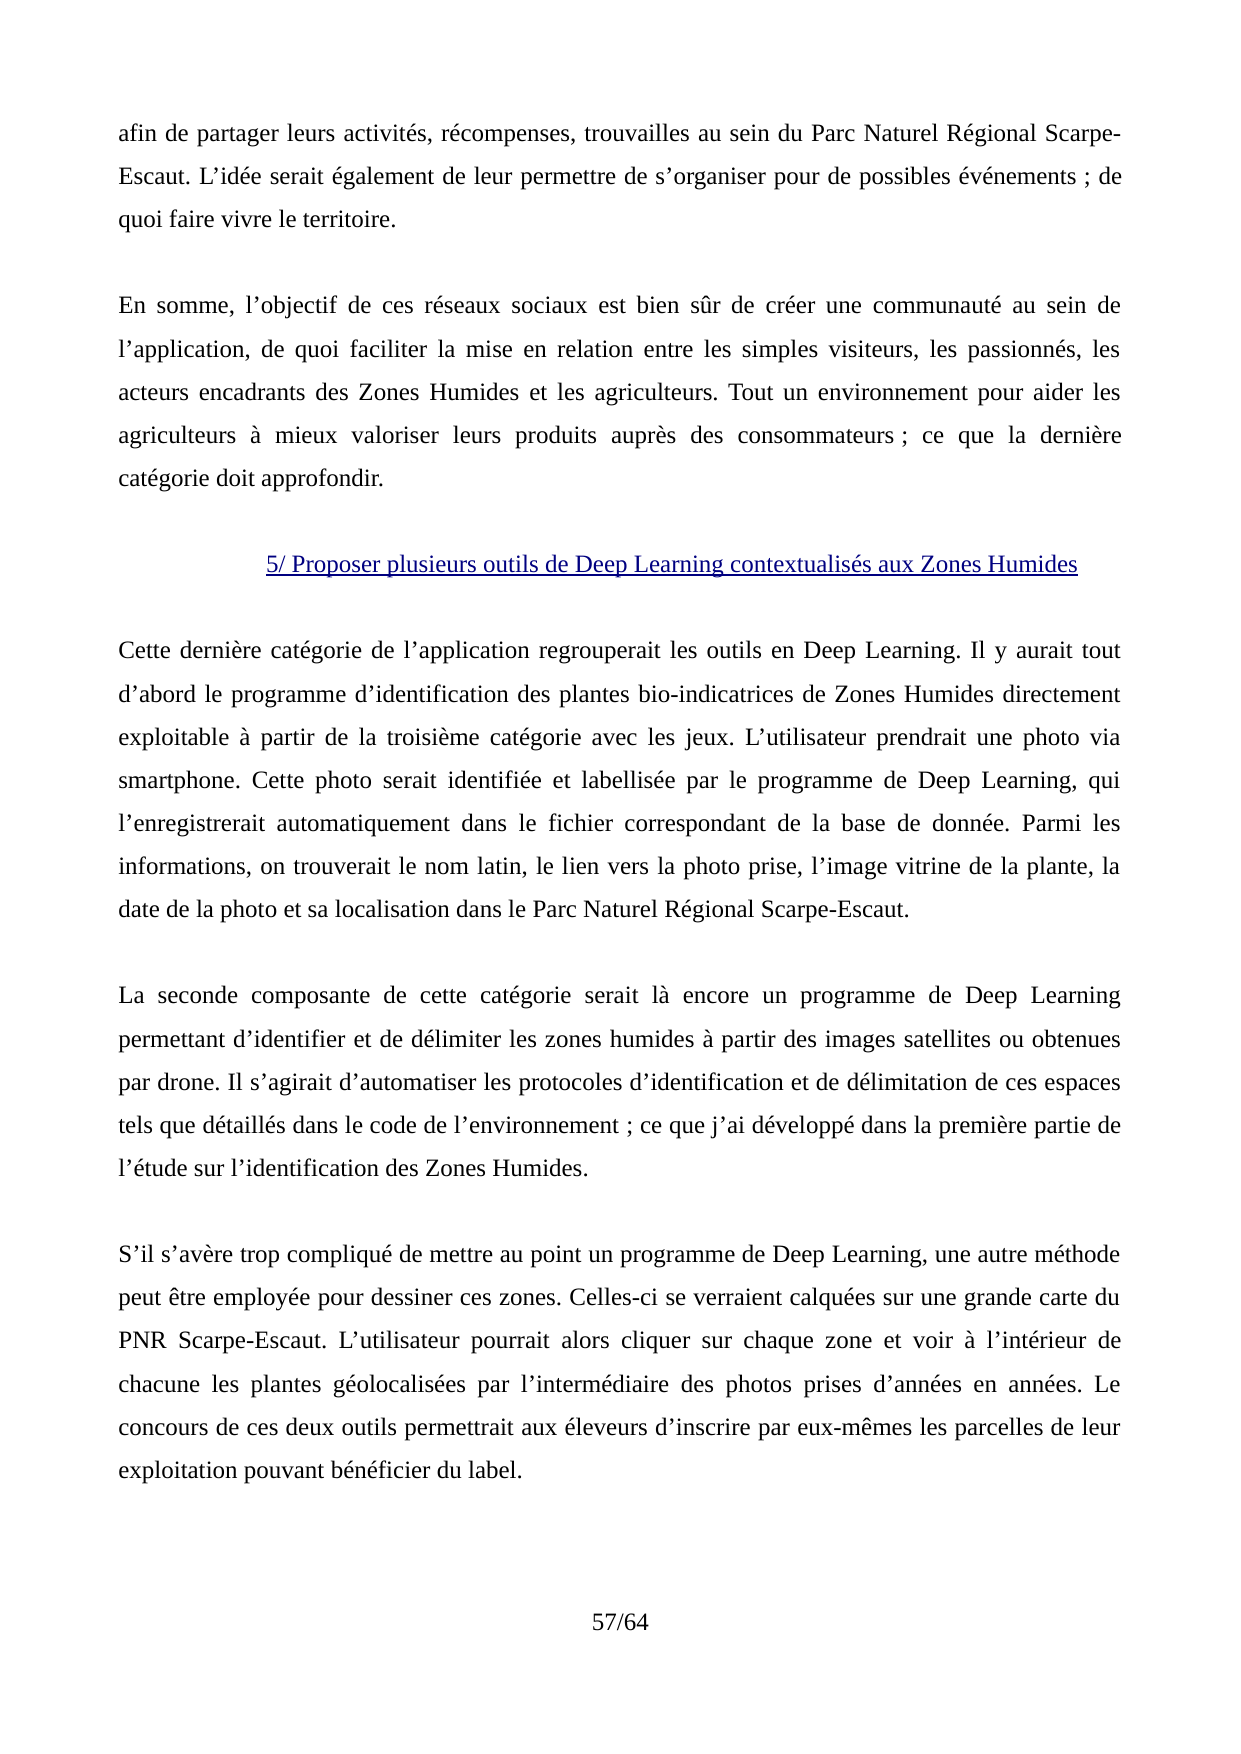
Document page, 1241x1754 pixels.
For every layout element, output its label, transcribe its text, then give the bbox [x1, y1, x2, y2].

text S’il s’avère trop compliqué de mettre au point un programme de Deep Learning, une autre méthode peut être employée pour dessiner ces zones. Celles-ci se verraient calquées sur une grande carte du PNR Scarpe-Escaut. L’utilisateur pourrait alors cliquer sur chaque zone et voir à l’intérieur de chacune les plantes géolocalisées par l’intermédiaire des photos prises d’années en années. Le concours de ces deux outils permettrait aux éleveurs d’inscrire par eux-mêmes les parcelles de leur exploitation pouvant bénéficier du label. [118, 1239, 1122, 1484]
text 5/ Proposer plusieurs outils de Deep Learning contextualisés aux Zones Humides [118, 549, 1122, 578]
text afin de partager leurs activités, récompenses, trouvailles au sein du Parc Naturel Régional Scarpe-Escaut. L’idée serait également de leur permettre de s’organiser pour de possibles événements ; de quoi faire vivre le territoire. [118, 118, 1122, 233]
text En somme, l’objectif de ces réseaux sociaux est bien sûr de créer une communauté au sein de l’application, de quoi faciliter la mise en relation entre les simples visiteurs, les passionnés, les acteurs encadrants des Zones Humides et les agriculteurs. Tout un environnement pour aider les agriculteurs à mieux valoriser leurs produits auprès des consommateurs ; ce que la dernière catégorie doit approfondir. [118, 291, 1122, 492]
text La seconde composante de cette catégorie serait là encore un programme de Deep Learning permettant d’identifier et de délimiter les zones humides à partir des images satellites ou obtenues par drone. Il s’agirait d’automatiser les protocoles d’identification et de délimitation de ces espaces tels que détaillés dans le code de l’environnement ; ce que j’ai développé dans la première partie de l’étude sur l’identification des Zones Humides. [118, 981, 1122, 1182]
text Cette dernière catégorie de l’application regrouperait les outils en Deep Learning. Il y aurait tout d’abord le programme d’identification des plantes bio-indicatrices de Zones Humides directement exploitable à partir de la troisième catégorie avec les jeux. L’utilisateur prendrait une photo via smartphone. Cette photo serait identifiée et labellisée par le programme de Deep Learning, qui l’enregistrerait automatiquement dans le fichier correspondant de la base de donnée. Parmi les informations, on trouverait le nom latin, le lien vers la photo prise, l’image vitrine de la plante, la date de la photo et sa localisation dans le Parc Naturel Régional Scarpe-Escaut. [118, 636, 1122, 923]
